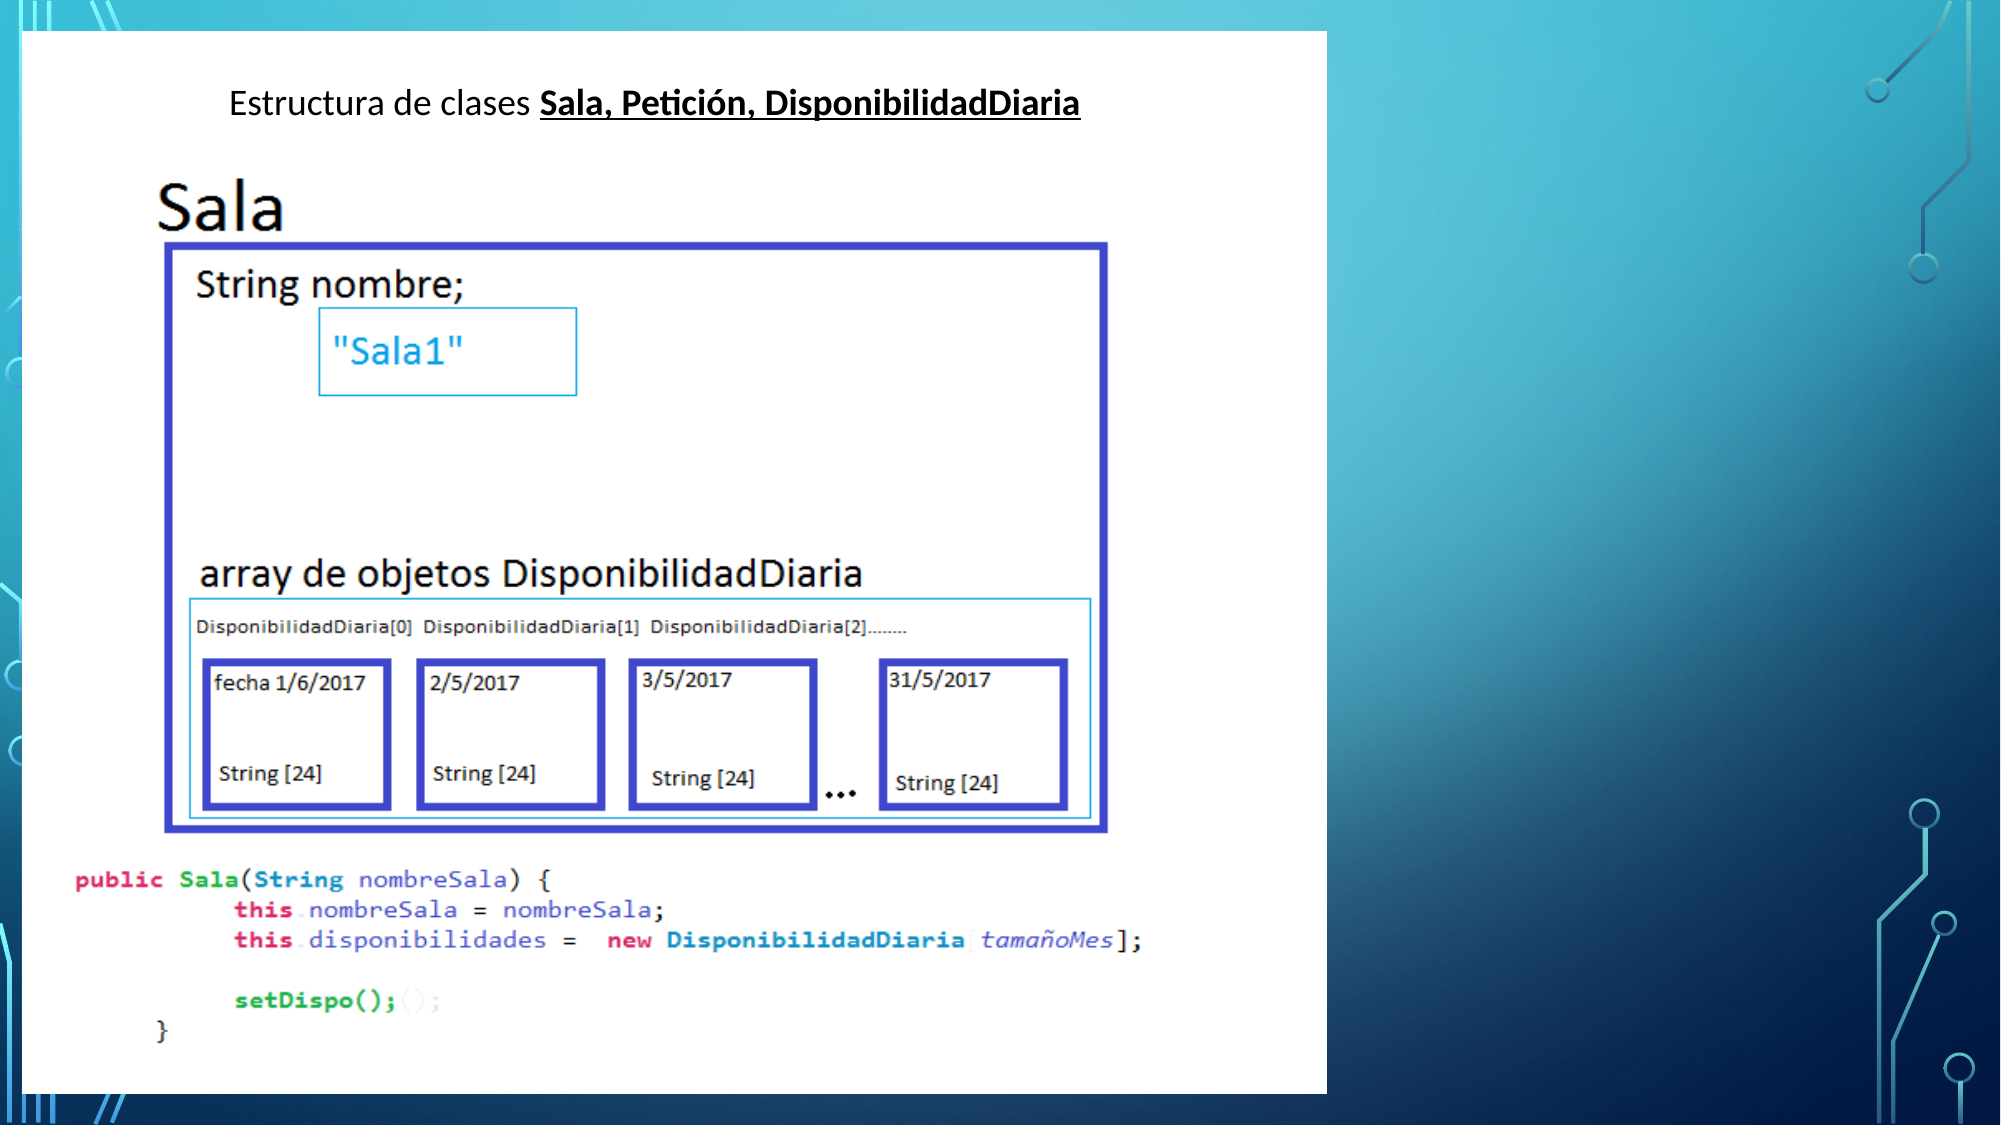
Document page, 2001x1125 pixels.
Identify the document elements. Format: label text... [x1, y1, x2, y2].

text_box Estructura de clases Sala, Petición, DisponibilidadDiaria [214, 70, 1097, 131]
picture [22, 31, 1327, 1094]
